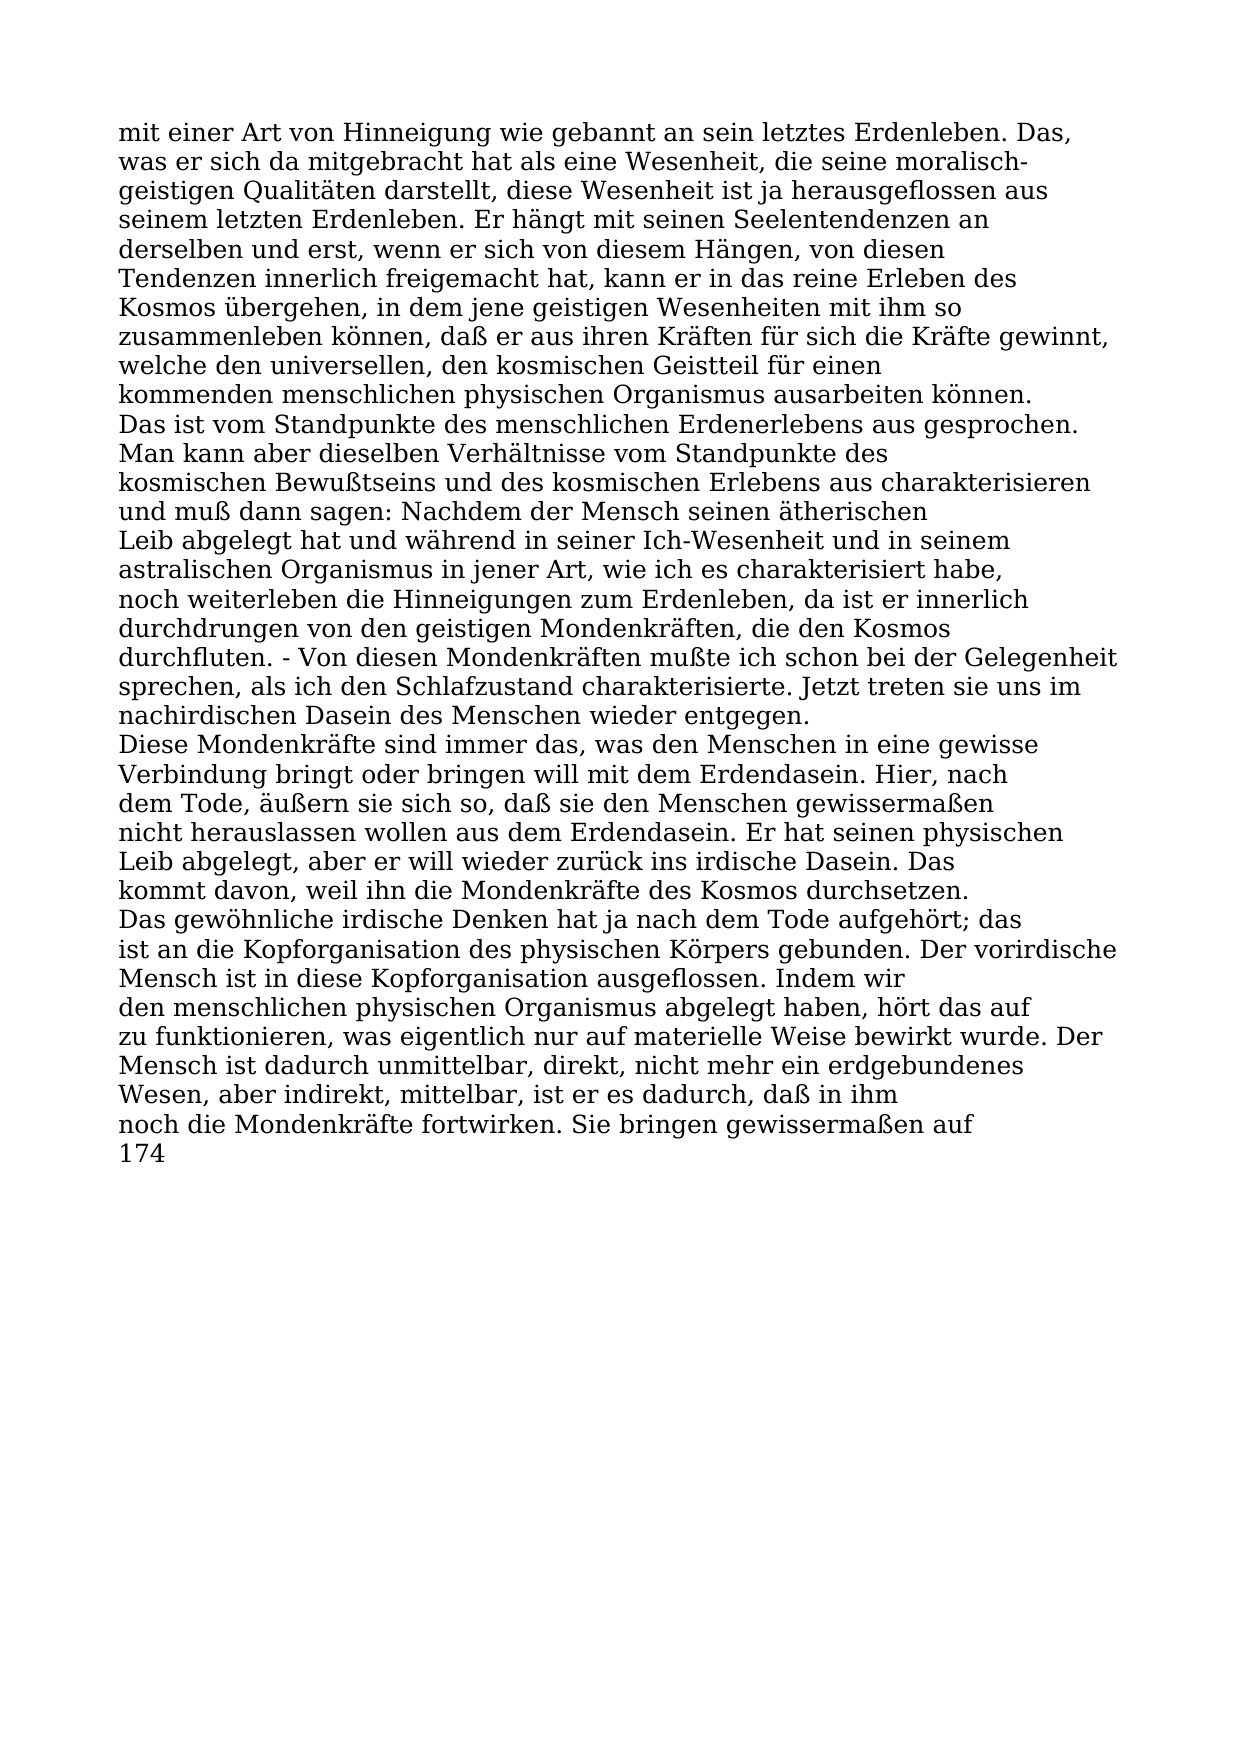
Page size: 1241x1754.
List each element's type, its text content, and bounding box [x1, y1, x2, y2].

text Das gewöhnliche irdische Denken hat ja nach dem Tode aufgehört; das [118, 906, 1122, 935]
text Diese Mondenkräfte sind immer das, was den Menschen in eine gewisse [118, 731, 1122, 760]
text 174 [118, 1139, 1122, 1168]
text Tendenzen innerlich freigemacht hat, kann er in das reine Erleben des [118, 264, 1122, 293]
text Verbindung bringt oder bringen will mit dem Erdendasein. Hier, nach [118, 760, 1122, 789]
text zu funktionieren, was eigentlich nur auf materielle Weise bewirkt wurde. Der Mensch ist dadurch unmittelbar, direkt, nicht mehr ein erdgebundenes Wesen, aber indirekt, mittelbar, ist er es dadurch, daß in ihm [118, 1022, 1122, 1110]
text Das ist vom Standpunkte des menschlichen Erdenerlebens aus gesprochen. Man kann aber dieselben Verhältnisse vom Standpunkte des [118, 410, 1122, 468]
text ist an die Kopforganisation des physischen Körpers gebunden. Der vorirdische Mensch ist in diese Kopforganisation ausgeflossen. Indem wir [118, 935, 1122, 993]
text nicht herauslassen wollen aus dem Erdendasein. Er hat seinen physischen Leib abgelegt, aber er will wieder zurück ins irdische Dasein. Das [118, 818, 1122, 876]
text dem Tode, äußern sie sich so, daß sie den Menschen gewissermaßen [118, 789, 1122, 818]
text kommenden menschlichen physischen Organismus ausarbeiten können. [118, 381, 1122, 410]
text Leib abgelegt hat und während in seiner Ich-Wesenheit und in seinem [118, 526, 1122, 556]
text kosmischen Bewußtseins und des kosmischen Erlebens aus charakterisieren und muß dann sagen: Nachdem der Mensch seinen ätherischen [118, 468, 1122, 526]
text noch die Mondenkräfte fortwirken. Sie bringen gewissermaßen auf [118, 1110, 1122, 1139]
text durchfluten. - Von diesen Mondenkräften mußte ich schon bei der Gelegenheit sprechen, als ich den Schlafzustand charakterisierte. Jetzt treten sie uns im nachirdischen Dasein des Menschen wieder entgegen. [118, 643, 1122, 731]
text Kosmos übergehen, in dem jene geistigen Wesenheiten mit ihm so zusammenleben können, daß er aus ihren Kräften für sich die Kräfte gewinnt, welche den universellen, den kosmischen Geistteil für einen [118, 293, 1122, 381]
text noch weiterleben die Hinneigungen zum Erdenleben, da ist er innerlich [118, 585, 1122, 614]
text mit einer Art von Hinneigung wie gebannt an sein letztes Erdenleben. Das, was er sich da mitgebracht hat als eine Wesenheit, die seine moralisch-geistigen Qualitäten darstellt, diese Wesenheit ist ja herausgeflossen aus seinem letzten Erdenleben. Er hängt mit seinen Seelentendenzen an derselben und erst, wenn er sich von diesem Hängen, von diesen [118, 118, 1122, 264]
text den menschlichen physischen Organismus abgelegt haben, hört das auf [118, 993, 1122, 1022]
text kommt davon, weil ihn die Mondenkräfte des Kosmos durchsetzen. [118, 876, 1122, 906]
text durchdrungen von den geistigen Mondenkräften, die den Kosmos [118, 614, 1122, 643]
text astralischen Organismus in jener Art, wie ich es charakterisiert habe, [118, 556, 1122, 585]
